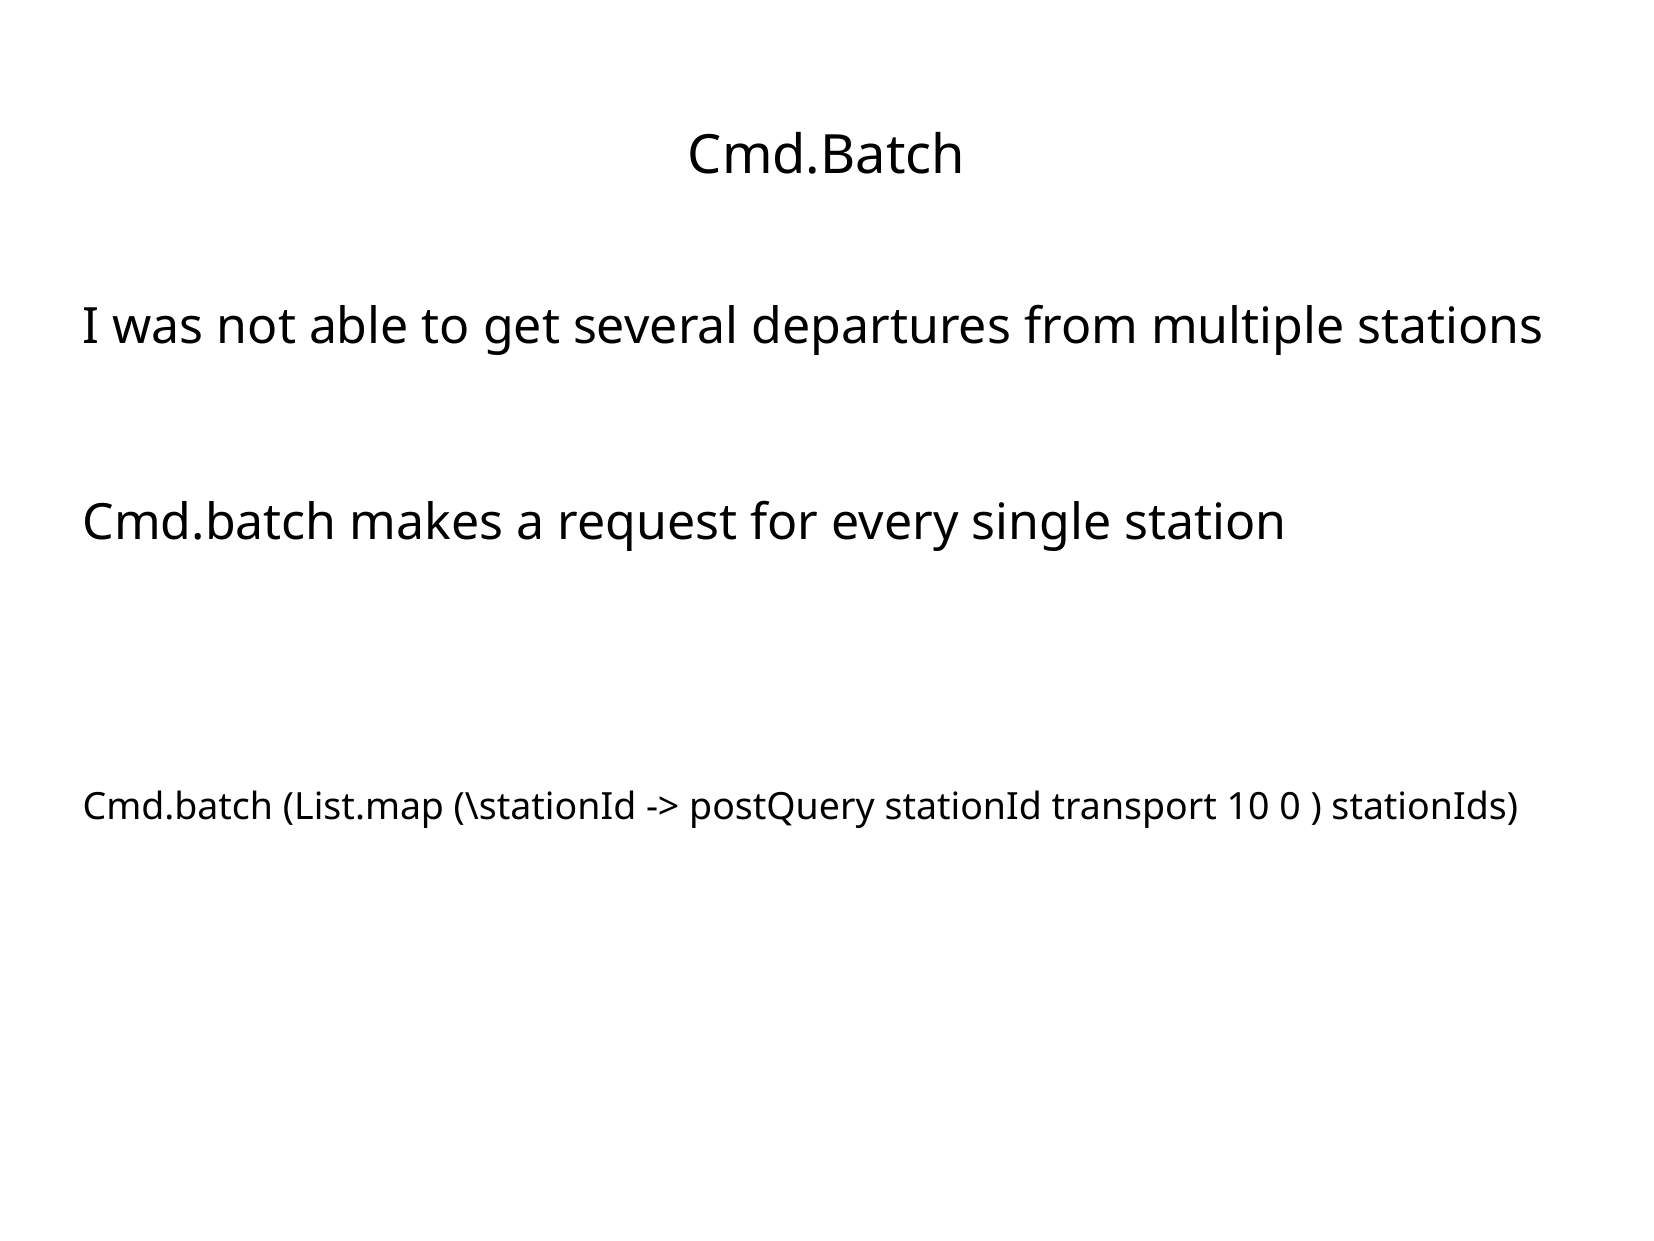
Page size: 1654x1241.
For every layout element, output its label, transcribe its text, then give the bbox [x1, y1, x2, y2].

list I was not able to get several departures from multiple stations Cmd.batch makes a request for every single station Cmd.batch (List.map (\stationId -> postQuery stationId transport 10 0 ) stationIds) [82, 290, 1571, 1010]
title Cmd.Batch [82, 49, 1571, 257]
